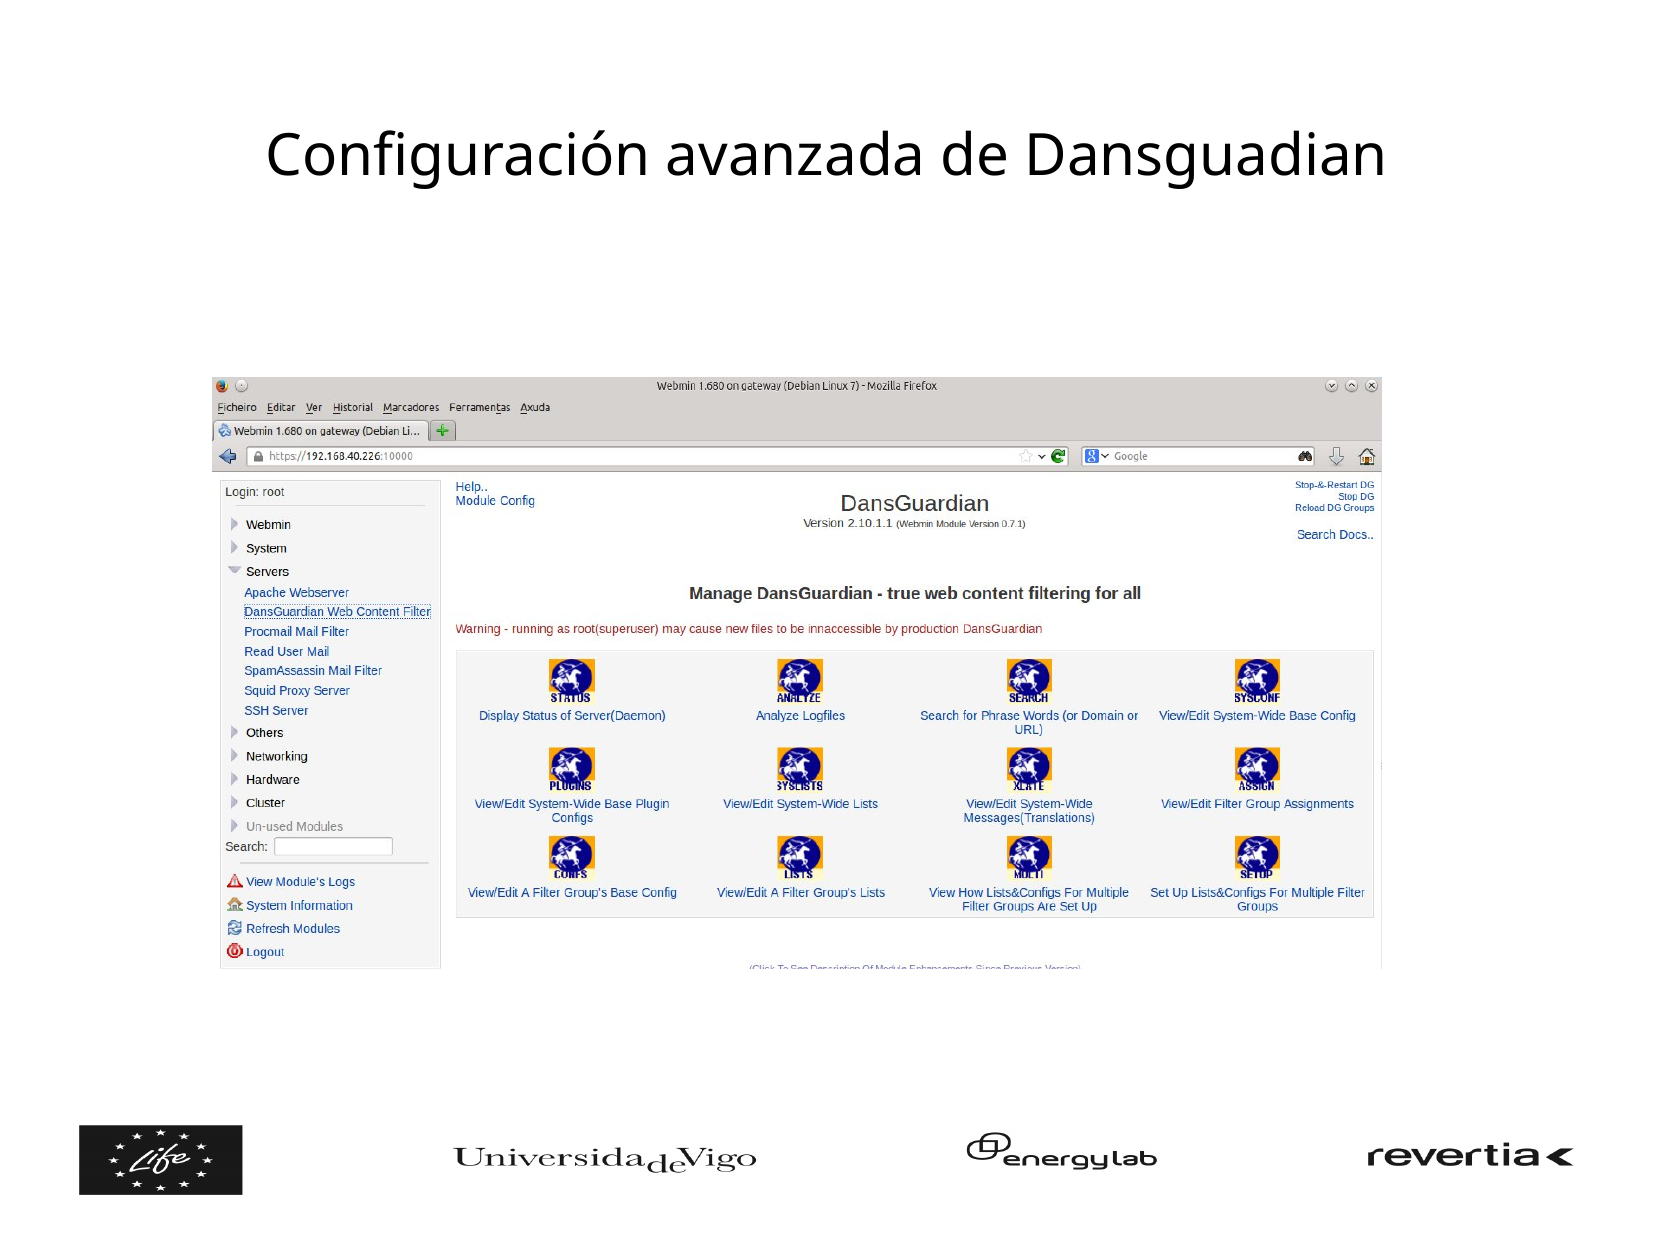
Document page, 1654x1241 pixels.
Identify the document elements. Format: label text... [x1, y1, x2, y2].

title Configuración avanzada de Dansguadian [82, 49, 1571, 257]
picture [0, 1009, 1654, 1241]
picture [212, 377, 1382, 969]
